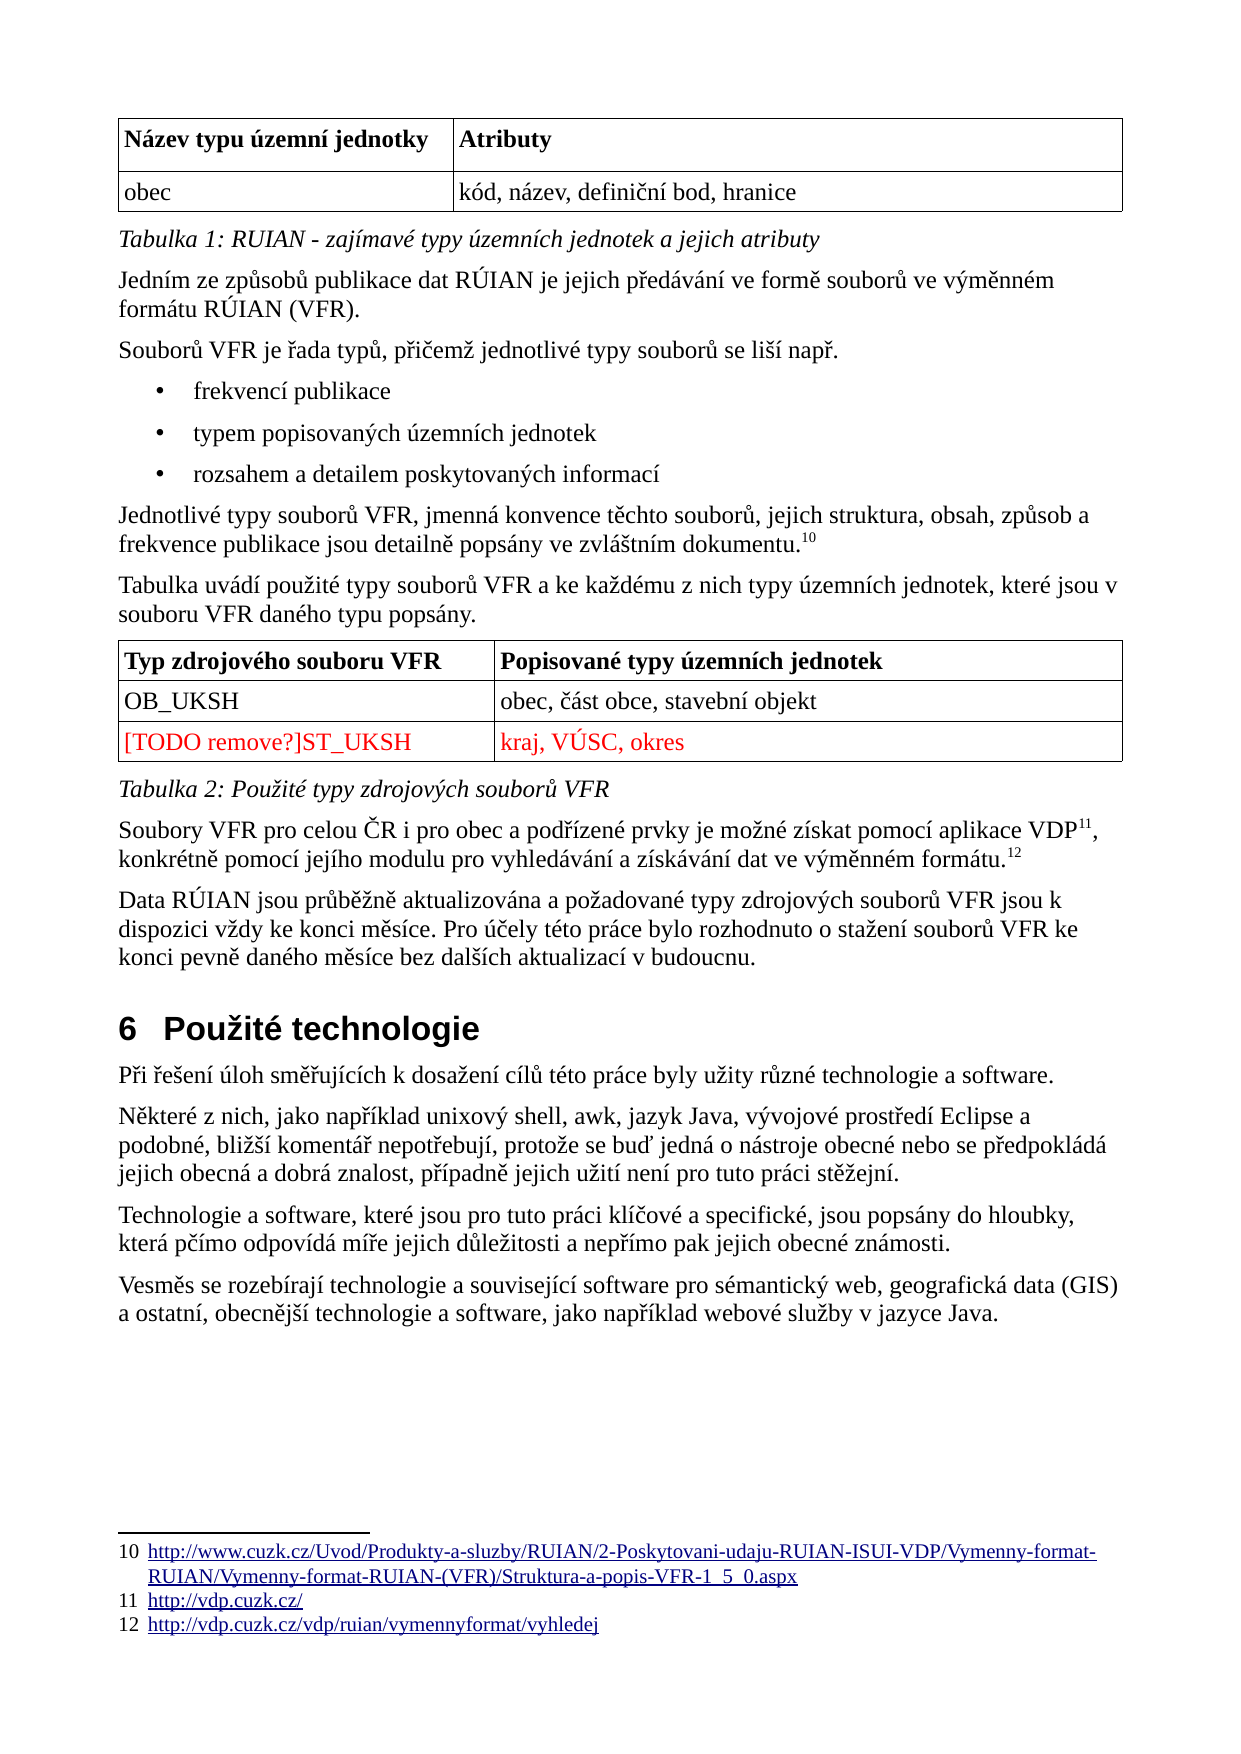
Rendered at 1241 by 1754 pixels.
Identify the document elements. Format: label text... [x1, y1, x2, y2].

text Technologie a software, které jsou pro tuto práci klíčové a specifické, jsou popsány do hloubky, která pčímo odpovídá míře jejich důležitosti a nepřímo pak jejich obecné známosti. [118, 1200, 1122, 1257]
text http://vdp.cuzk.cz/ [118, 1588, 1122, 1612]
text http://vdp.cuzk.cz/vdp/ruian/vymennyformat/vyhledej [118, 1612, 1122, 1636]
text http://www.cuzk.cz/Uvod/Produkty-a-sluzby/RUIAN/2-Poskytovani-udaju-RUIAN-ISUI-VDP/Vymenny-format-RUIAN/Vymenny-format-RUIAN-(VFR)/Struktura-a-popis-VFR-1_5_0.aspx [118, 1539, 1122, 1588]
text Při řešení úloh směřujících k dosažení cílů této práce byly užity různé technologie a software. [118, 1060, 1122, 1088]
table_header Atributy [454, 119, 1122, 171]
table_cell obec, část obce, stavební objekt [495, 681, 1122, 721]
table_header Typ zdrojového souboru VFR [119, 641, 494, 680]
table_cell kraj, VÚSC, okres [495, 722, 1122, 761]
text Souborů VFR je řada typů, přičemž jednotlivé typy souborů se liší např. [118, 335, 1122, 364]
text Tabulka 2: Použité typy zdrojových souborů VFR [118, 774, 1122, 802]
text Jedním ze způsobů publikace dat RÚIAN je jejich předávání ve formě souborů ve výměnném formátu RÚIAN (VFR). [118, 265, 1122, 323]
text Soubory VFR pro celou ČR i pro obec a podřízené prvky je možné získat pomocí aplikace VDP, konkrétně pomocí jejího modulu pro vyhledávání a získávání dat ve výměnném formátu. [118, 815, 1122, 872]
table_cell [TODO remove?]ST_UKSH [119, 722, 494, 761]
text Některé z nich, jako například unixový shell, awk, jazyk Java, vývojové prostředí Eclipse a podobné, bližší komentář nepotřebují, protože se buď jedná o nástroje obecné nebo se předpokládá jejich obecná a dobrá znalost, případně jejich užití není pro tuto práci stěžejní. [118, 1101, 1122, 1187]
table_cell kód, název, definiční bod, hranice [454, 172, 1122, 211]
list frekvencí publikace [156, 376, 1122, 405]
table_cell obec [119, 172, 453, 211]
text Vesměs se rozebírají technologie a související software pro sémantický web, geografická data (GIS) a ostatní, obecnější technologie a software, jako například webové služby v jazyce Java. [118, 1270, 1122, 1327]
text Tabulka 1: RUIAN - zajímavé typy územních jednotek a jejich atributy [118, 224, 1122, 253]
table_header Název typu územní jednotky [119, 119, 453, 171]
table_header Popisované typy územních jednotek [495, 641, 1122, 680]
text Data RÚIAN jsou průběžně aktualizována a požadované typy zdrojových souborů VFR jsou k dispozici vždy ke konci měsíce. Pro účely této práce bylo rozhodnuto o stažení souborů VFR ke konci pevně daného měsíce bez dalších aktualizací v budoucnu. [118, 885, 1122, 971]
text Tabulka uvádí použité typy souborů VFR a ke každému z nich typy územních jednotek, které jsou v souboru VFR daného typu popsány. [118, 570, 1122, 628]
text Jednotlivé typy souborů VFR, jmenná konvence těchto souborů, jejich struktura, obsah, způsob a frekvence publikace jsou detailně popsány ve zvláštním dokumentu. [118, 500, 1122, 558]
subtitle Použité technologie [118, 1009, 1122, 1047]
list typem popisovaných územních jednotek [156, 418, 1122, 446]
list rozsahem a detailem poskytovaných informací [156, 459, 1122, 488]
table_cell OB_UKSH [119, 681, 494, 721]
